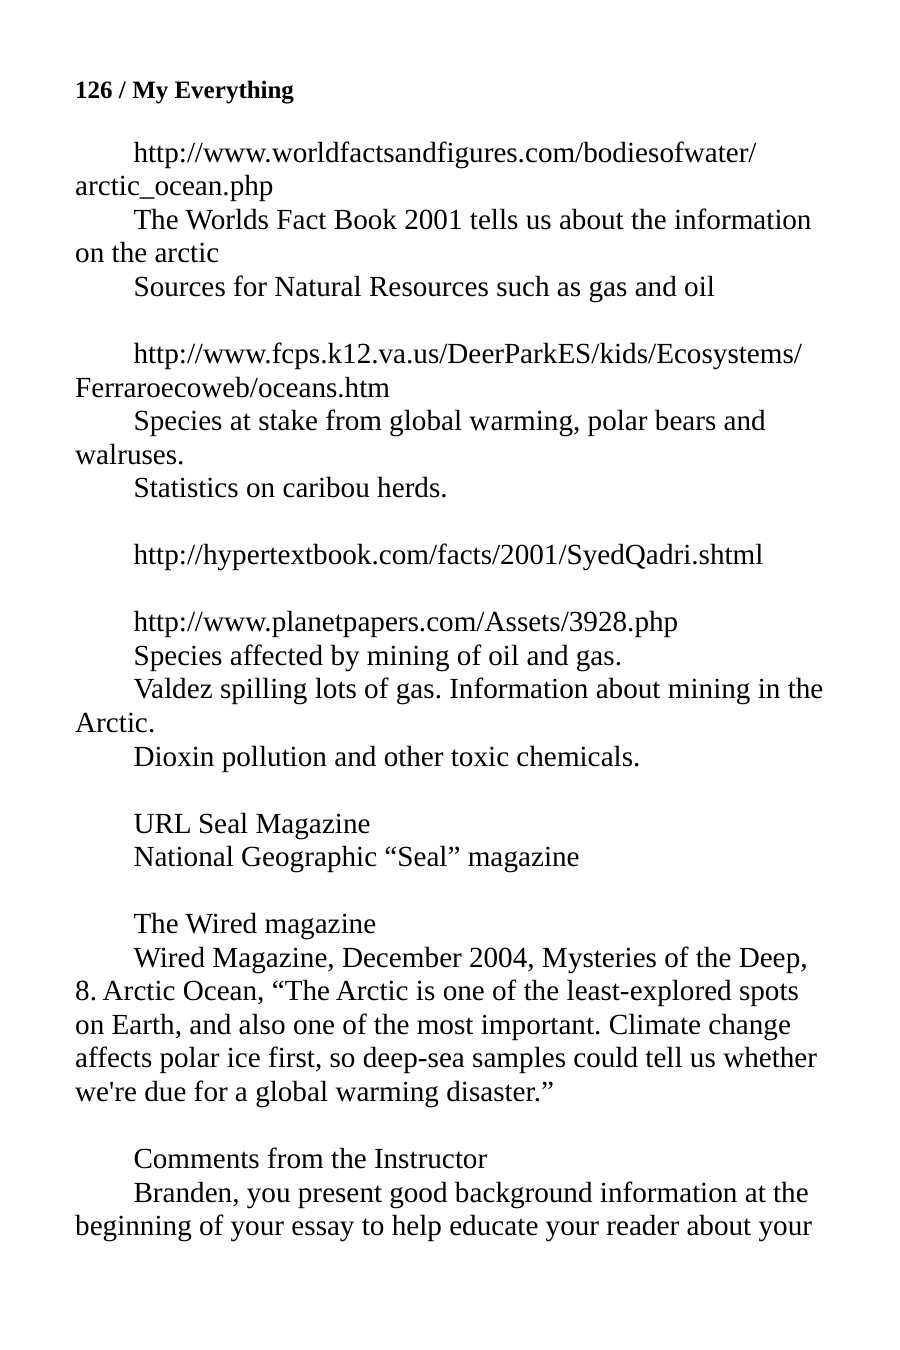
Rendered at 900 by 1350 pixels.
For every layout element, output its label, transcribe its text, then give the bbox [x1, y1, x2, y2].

text http://www.planetpapers.com/Assets/3928.php [75, 604, 825, 638]
text Wired Magazine, December 2004, Mysteries of the Deep, 8. Arctic Ocean, “The Arctic is one of the least-explored spots on Earth, and also one of the most important. Climate change affects polar ice first, so deep-sea samples could tell us whether we're due for a global warming disaster.” [75, 940, 825, 1108]
text Species affected by mining of oil and gas. [75, 638, 825, 672]
text URL Seal Magazine [75, 806, 825, 839]
text National Geographic “Seal” magazine [75, 839, 825, 873]
text The Wired magazine [75, 906, 825, 940]
text Species at stake from global warming, polar bears and walruses. [75, 403, 825, 470]
text http://www.fcps.k12.va.us/DeerParkES/kids/Ecosystems/Ferraroecoweb/oceans.htm [75, 336, 825, 403]
text Dioxin pollution and other toxic chemicals. [75, 739, 825, 772]
text http://hypertextbook.com/facts/2001/SyedQadri.shtml [75, 537, 825, 571]
text Valdez spilling lots of gas. Information about mining in the Arctic. [75, 672, 825, 739]
text Statistics on caribou herds. [75, 470, 825, 504]
text Sources for Natural Resources such as gas and oil [75, 269, 825, 303]
text Branden, you present good background information at the beginning of your essay to help educate your reader about your [75, 1175, 825, 1242]
text http://www.worldfactsandfigures.com/bodiesofwater/arctic_ocean.php [75, 135, 825, 202]
text The Worlds Fact Book 2001 tells us about the information on the arctic [75, 202, 825, 269]
text Comments from the Instructor [75, 1141, 825, 1175]
